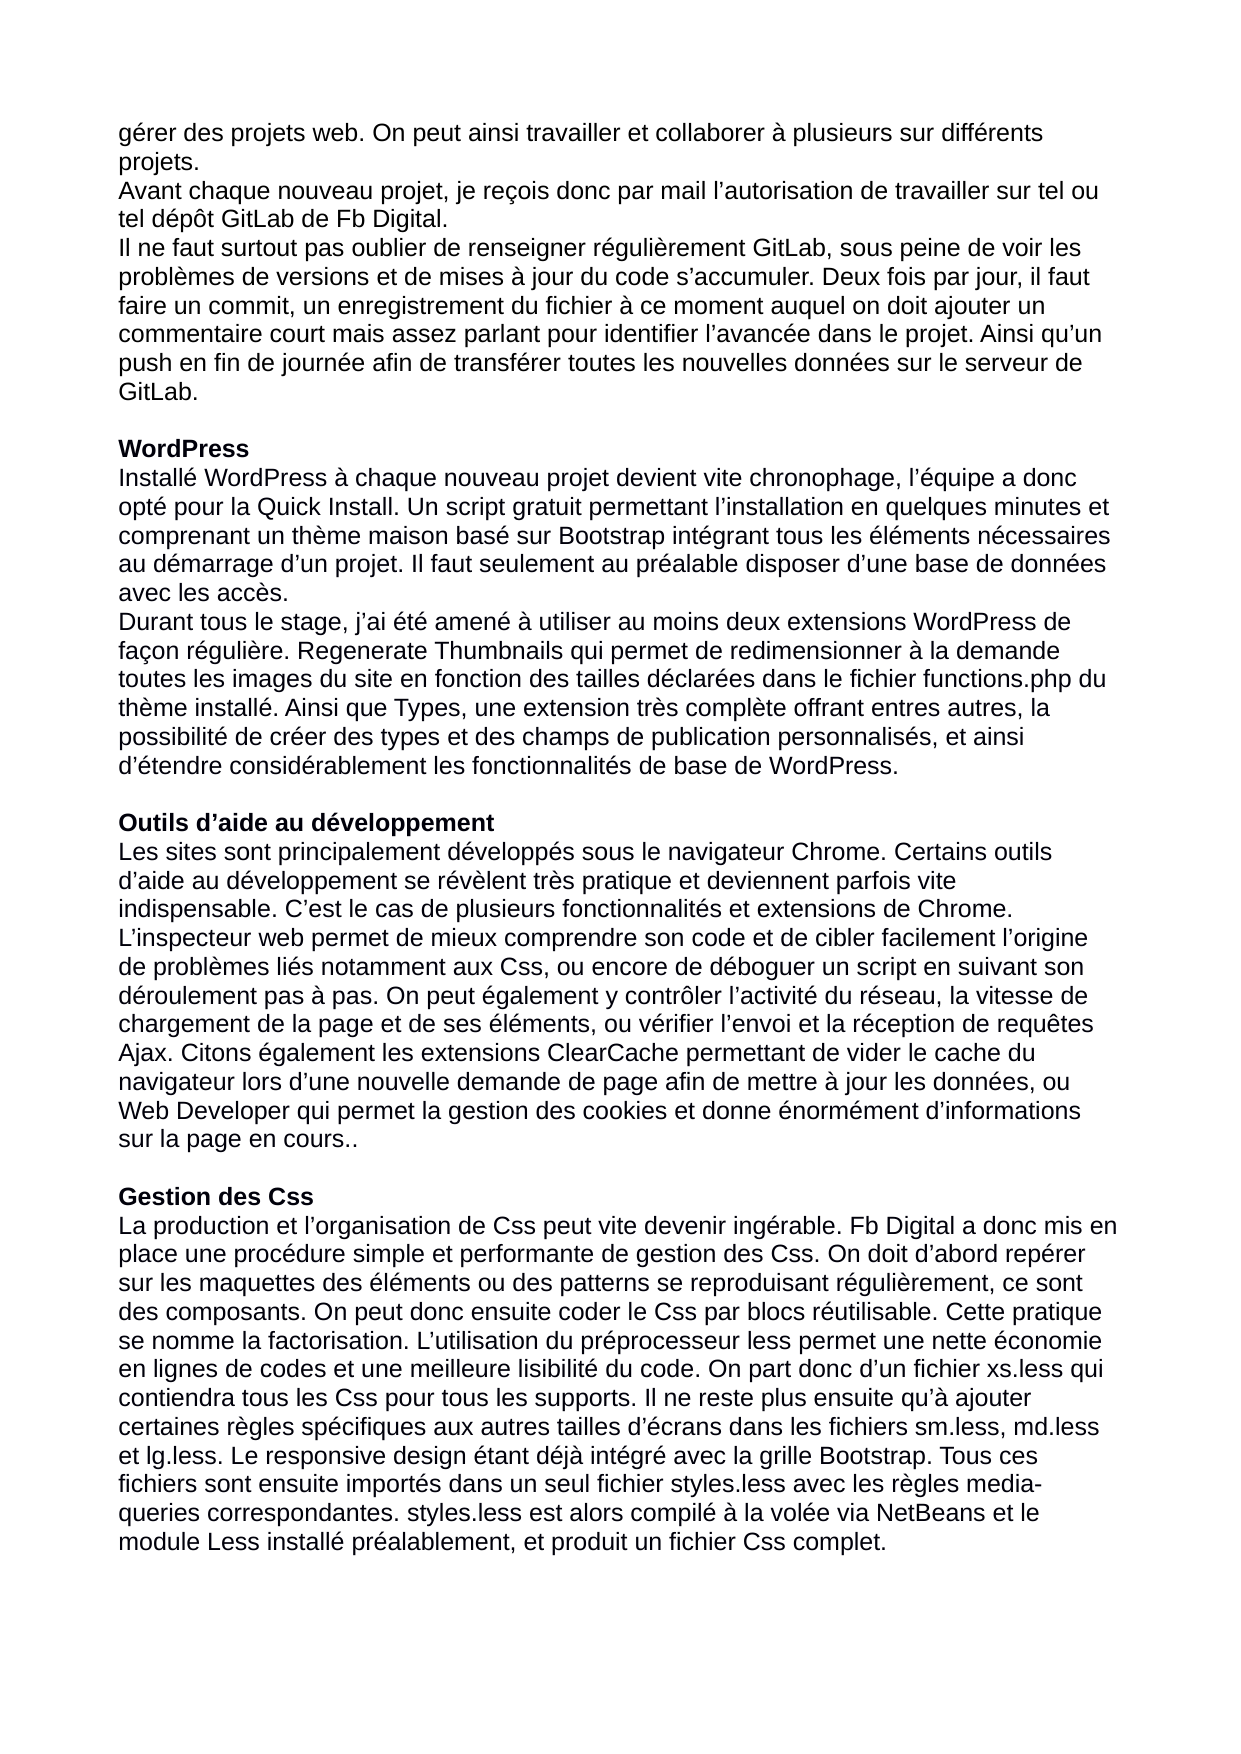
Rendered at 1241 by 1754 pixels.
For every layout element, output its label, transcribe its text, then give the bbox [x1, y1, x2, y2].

text Avant chaque nouveau projet, je reçois donc par mail l’autorisation de travailler sur tel ou tel dépôt GitLab de Fb Digital. [118, 176, 1122, 233]
text Les sites sont principalement développés sous le navigateur Chrome. Certains outils d’aide au développement se révèlent très pratique et deviennent parfois vite indispensable. C’est le cas de plusieurs fonctionnalités et extensions de Chrome. [118, 837, 1122, 923]
text Il ne faut surtout pas oublier de renseigner régulièrement GitLab, sous peine de voir les problèmes de versions et de mises à jour du code s’accumuler. Deux fois par jour, il faut faire un commit, un enregistrement du fichier à ce moment auquel on doit ajouter un commentaire court mais assez parlant pour identifier l’avancée dans le projet. Ainsi qu’un push en fin de journée afin de transférer toutes les nouvelles données sur le serveur de GitLab. [118, 233, 1122, 406]
text Installé WordPress à chaque nouveau projet devient vite chronophage, l’équipe a donc opté pour la Quick Install. Un script gratuit permettant l’installation en quelques minutes et comprenant un thème maison basé sur Bootstrap intégrant tous les éléments nécessaires au démarrage d’un projet. Il faut seulement au préalable disposer d’une base de données avec les accès. [118, 463, 1122, 607]
text Gestion des Css [118, 1182, 1122, 1211]
text L’inspecteur web permet de mieux comprendre son code et de cibler facilement l’origine de problèmes liés notamment aux Css, ou encore de déboguer un script en suivant son déroulement pas à pas. On peut également y contrôler l’activité du réseau, la vitesse de chargement de la page et de ses éléments, ou vérifier l’envoi et la réception de requêtes Ajax. Citons également les extensions ClearCache permettant de vider le cache du navigateur lors d’une nouvelle demande de page afin de mettre à jour les données, ou Web Developer qui permet la gestion des cookies et donne énormément d’informations sur la page en cours.. [118, 923, 1122, 1153]
text La production et l’organisation de Css peut vite devenir ingérable. Fb Digital a donc mis en place une procédure simple et performante de gestion des Css. On doit d’abord repérer sur les maquettes des éléments ou des patterns se reproduisant régulièrement, ce sont des composants. On peut donc ensuite coder le Css par blocs réutilisable. Cette pratique se nomme la factorisation. L’utilisation du préprocesseur less permet une nette économie en lignes de codes et une meilleure lisibilité du code. On part donc d’un fichier xs.less qui contiendra tous les Css pour tous les supports. Il ne reste plus ensuite qu’à ajouter certaines règles spécifiques aux autres tailles d’écrans dans les fichiers sm.less, md.less et lg.less. Le responsive design étant déjà intégré avec la grille Bootstrap. Tous ces fichiers sont ensuite importés dans un seul fichier styles.less avec les règles media-queries correspondantes. styles.less est alors compilé à la volée via NetBeans et le module Less installé préalablement, et produit un fichier Css complet. [118, 1211, 1122, 1556]
text gérer des projets web. On peut ainsi travailler et collaborer à plusieurs sur différents projets. [118, 118, 1122, 176]
text Outils d’aide au développement [118, 808, 1122, 837]
text WordPress [118, 434, 1122, 463]
text Durant tous le stage, j’ai été amené à utiliser au moins deux extensions WordPress de façon régulière. Regenerate Thumbnails qui permet de redimensionner à la demande toutes les images du site en fonction des tailles déclarées dans le fichier functions.php du thème installé. Ainsi que Types, une extension très complète offrant entres autres, la possibilité de créer des types et des champs de publication personnalisés, et ainsi d’étendre considérablement les fonctionnalités de base de WordPress. [118, 607, 1122, 779]
